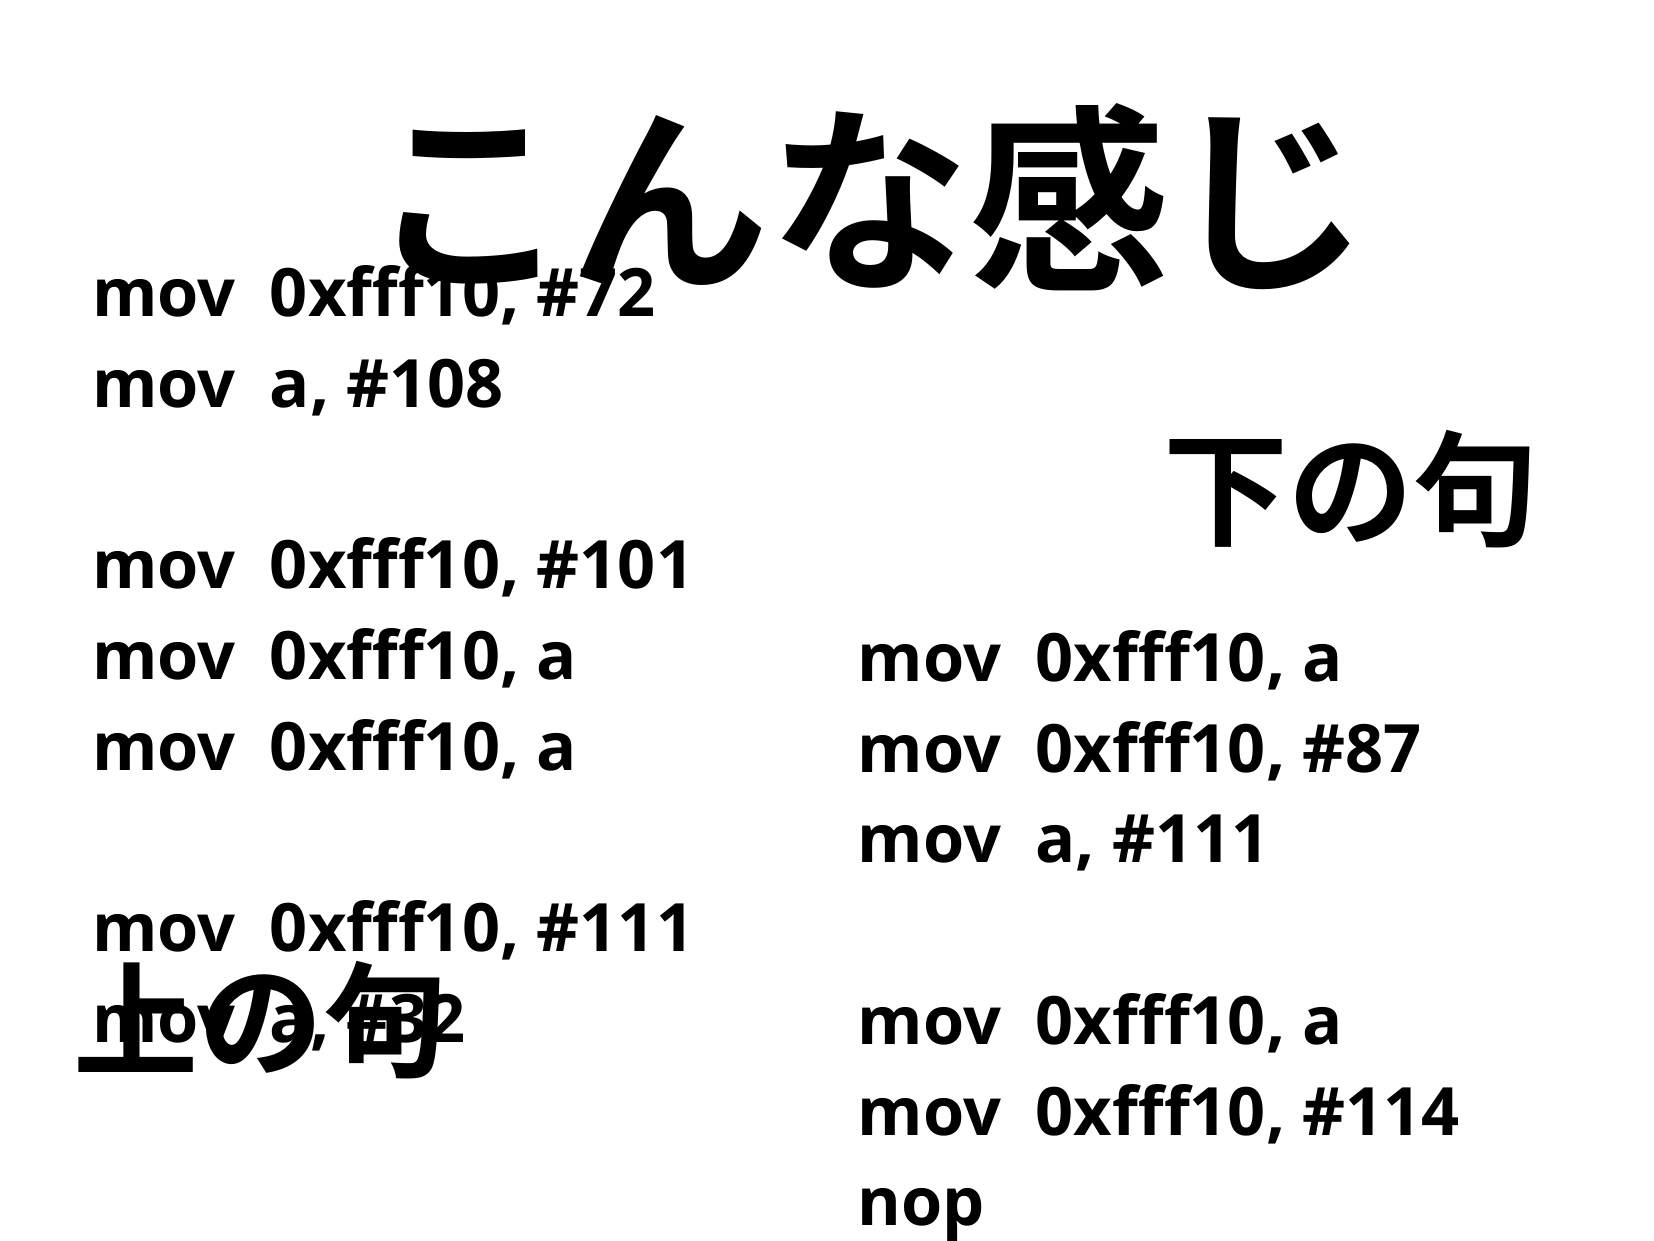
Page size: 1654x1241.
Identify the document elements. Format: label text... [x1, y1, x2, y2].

text_box 下の句 [1148, 383, 1565, 562]
text_box mov 0xfff10, #72 mov a, #108 mov 0xfff10, #101 mov 0xfff10, a mov 0xfff10, a mov 0xfff10, #111 mov a, #32 [77, 237, 809, 971]
text_box こんな感じ [354, 35, 1272, 266]
text_box 上の句 [59, 915, 476, 1093]
text_box mov 0xfff10, a mov 0xfff10, #87 mov a, #111 mov 0xfff10, a mov 0xfff10, #114 nop nop [843, 602, 1575, 1192]
